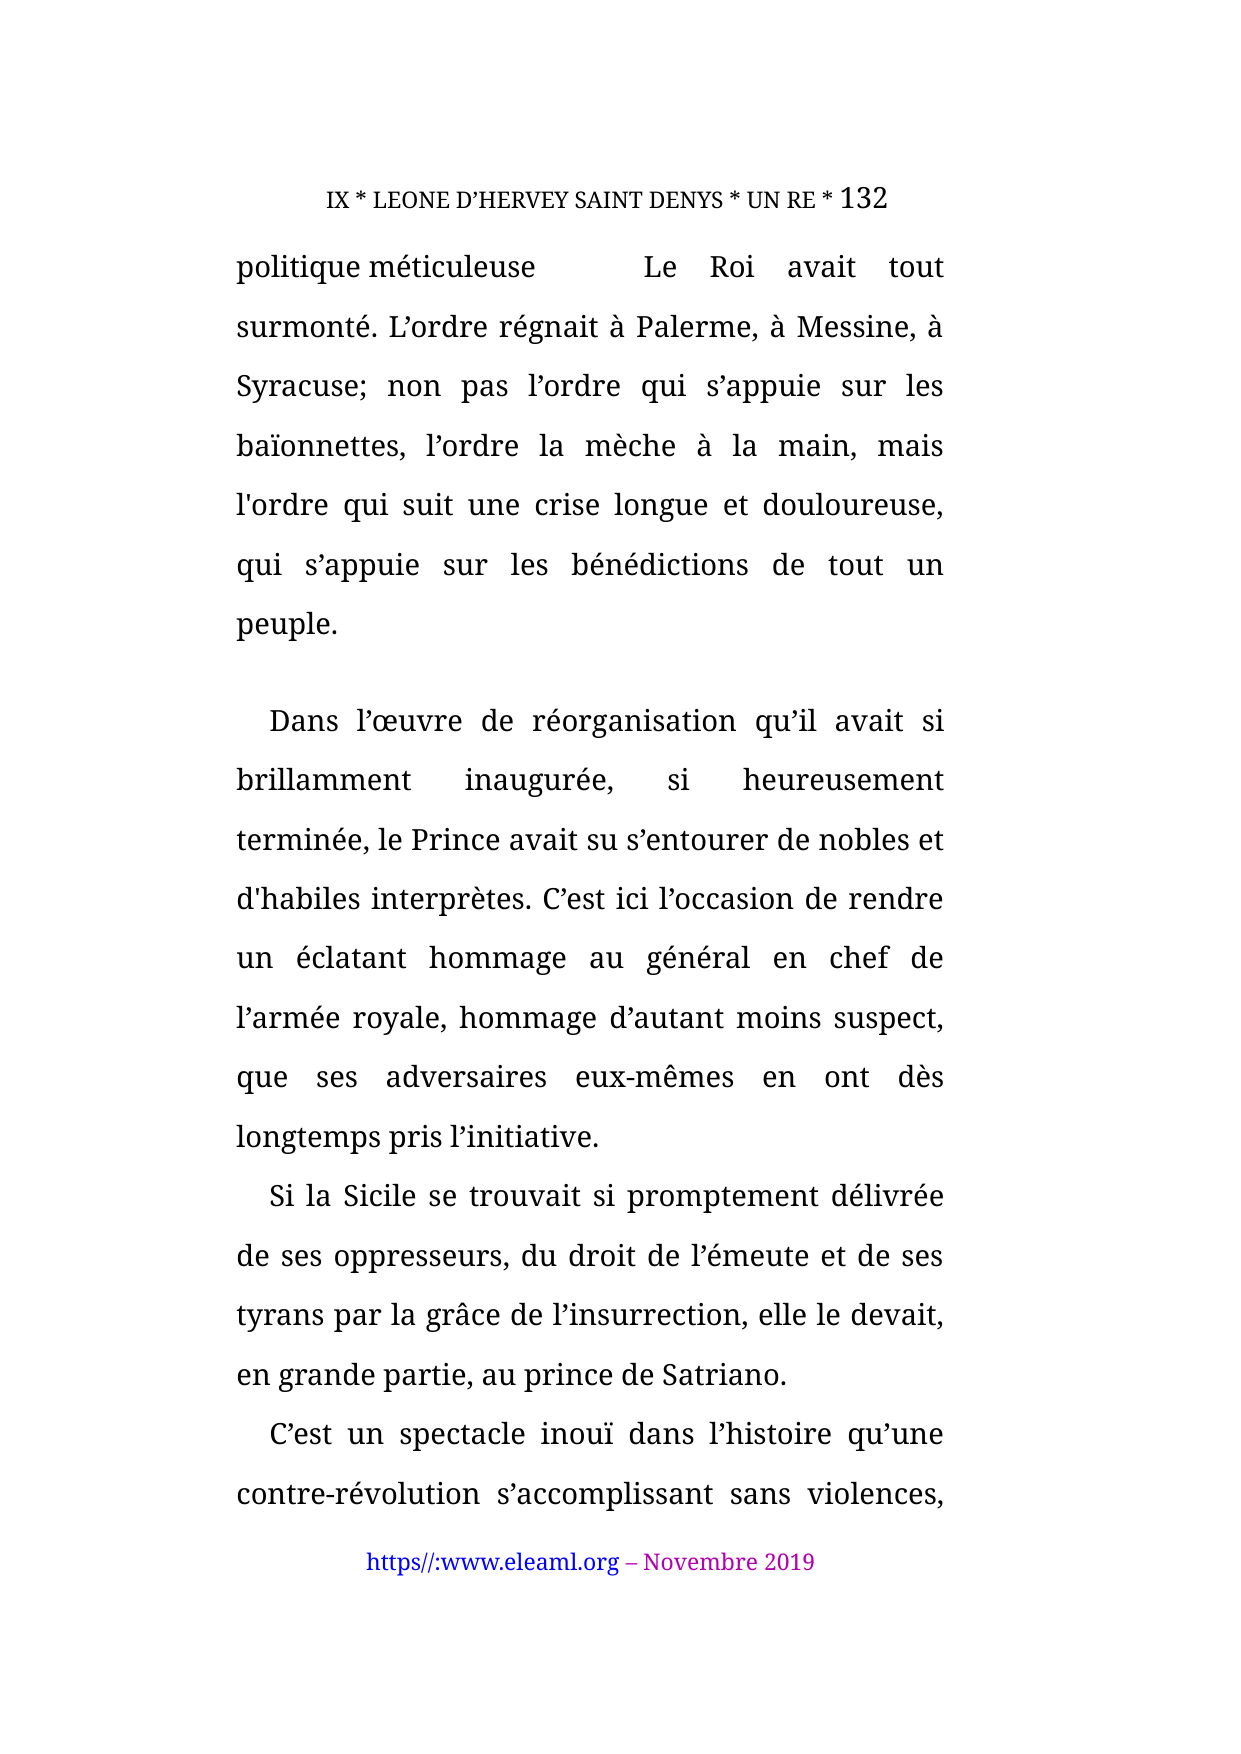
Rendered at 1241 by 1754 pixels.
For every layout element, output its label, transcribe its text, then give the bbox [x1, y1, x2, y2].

text C’est un spectacle inouï dans l’histoire qu’une contre-révolution s’accomplissant sans violences, [236, 1414, 945, 1513]
text Dans l’œuvre de réorganisation qu’il avait si brillamment inaugurée, si heureusement terminée, le Prince avait su s’entourer de nobles et d'habiles interprètes. C’est ici l’occasion de rendre un éclatant hommage au général en chef de l’armée royale, hommage d’autant moins suspect, que ses adversaires eux-mêmes en ont dès longtemps pris l’initiative. [236, 700, 945, 1156]
text politique méticuleuse Le Roi avait tout surmonté. L’ordre régnait à Palerme, à Messine, à Syracuse; non pas l’ordre qui s’appuie sur les baïonnettes, l’ordre la mèche à la main, mais l'ordre qui suit une crise longue et douloureuse, qui s’appuie sur les bénédictions de tout un peuple. [236, 246, 945, 643]
text Si la Sicile se trouvait si promptement délivrée de ses oppresseurs, du droit de l’émeute et de ses tyrans par la grâce de l’insurrection, elle le devait, en grande partie, au prince de Satriano. [236, 1176, 945, 1394]
